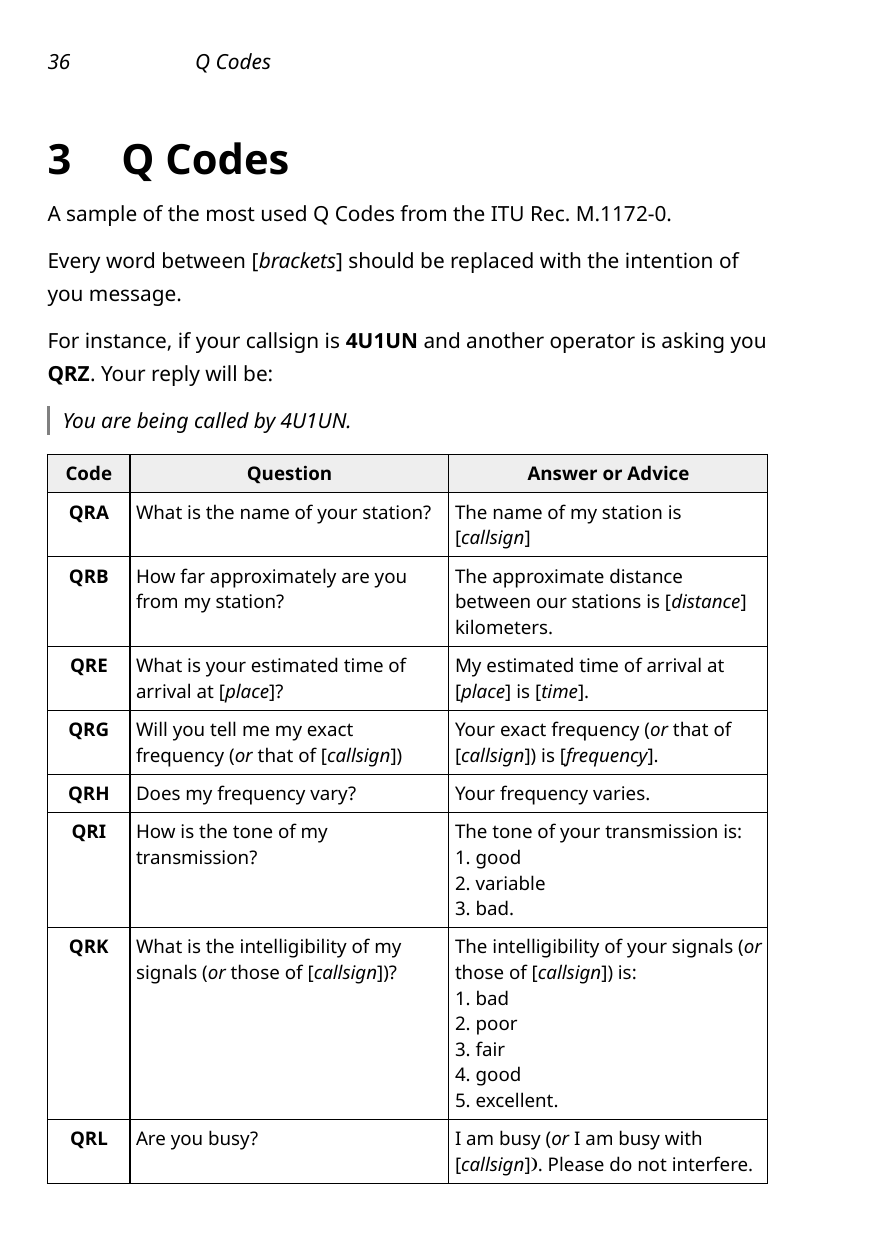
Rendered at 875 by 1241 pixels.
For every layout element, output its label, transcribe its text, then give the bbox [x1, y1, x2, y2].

table_cell QRK [48, 928, 129, 1118]
table_cell Your frequency varies. [449, 775, 767, 812]
table_header Answer or Advice [449, 455, 767, 492]
table_cell The name of my station is [callsign] [449, 493, 767, 556]
table_cell What is the name of your station? [131, 493, 448, 556]
table_cell QRH [48, 775, 129, 812]
text Every word between [brackets] should be replaced with the intention of you message. [47, 247, 768, 308]
table_cell QRL [48, 1120, 129, 1182]
table_cell I am busy (or I am busy with [callsign]). Please do not interfere. [449, 1120, 767, 1182]
table_cell How far approximately are you from my station? [131, 557, 448, 646]
table_cell Are you busy? [131, 1120, 448, 1182]
subtitle Q Codes [47, 130, 768, 187]
table_cell Does my frequency vary? [131, 775, 448, 812]
table_cell What is your estimated time of arrival at [place]? [131, 647, 448, 709]
table_cell Your exact frequency (or that of [callsign]) is [frequency]. [449, 711, 767, 773]
table_cell The approximate distance between our stations is [distance] kilometers. [449, 557, 767, 646]
table_cell How is the tone of my transmission? [131, 813, 448, 927]
table_cell Will you tell me my exact frequency (or that of [callsign]) [131, 711, 448, 773]
text A sample of the most used Q Codes from the ITU Rec. M.1172-0. [47, 199, 768, 228]
table_cell The intelligibility of your signals (or those of [callsign]) is: 1. bad 2. poor 3. fair 4. good 5. excellent. [449, 928, 767, 1118]
table_cell QRG [48, 711, 129, 773]
table_cell What is the intelligibility of my signals (or those of [callsign])? [131, 928, 448, 1118]
table_cell QRB [48, 557, 129, 646]
text You are being called by 4U1UN. [50, 406, 768, 435]
table_cell QRI [48, 813, 129, 927]
table_cell My estimated time of arrival at [place] is [time]. [449, 647, 767, 709]
table_header Question [131, 455, 448, 492]
table_header Code [48, 455, 129, 492]
table_cell The tone of your transmission is: 1. good 2. variable 3. bad. [449, 813, 767, 927]
table_cell QRA [48, 493, 129, 556]
table_cell QRE [48, 647, 129, 709]
text For instance, if your callsign is 4U1UN and another operator is asking you QRZ. Your reply will be: [47, 326, 768, 387]
